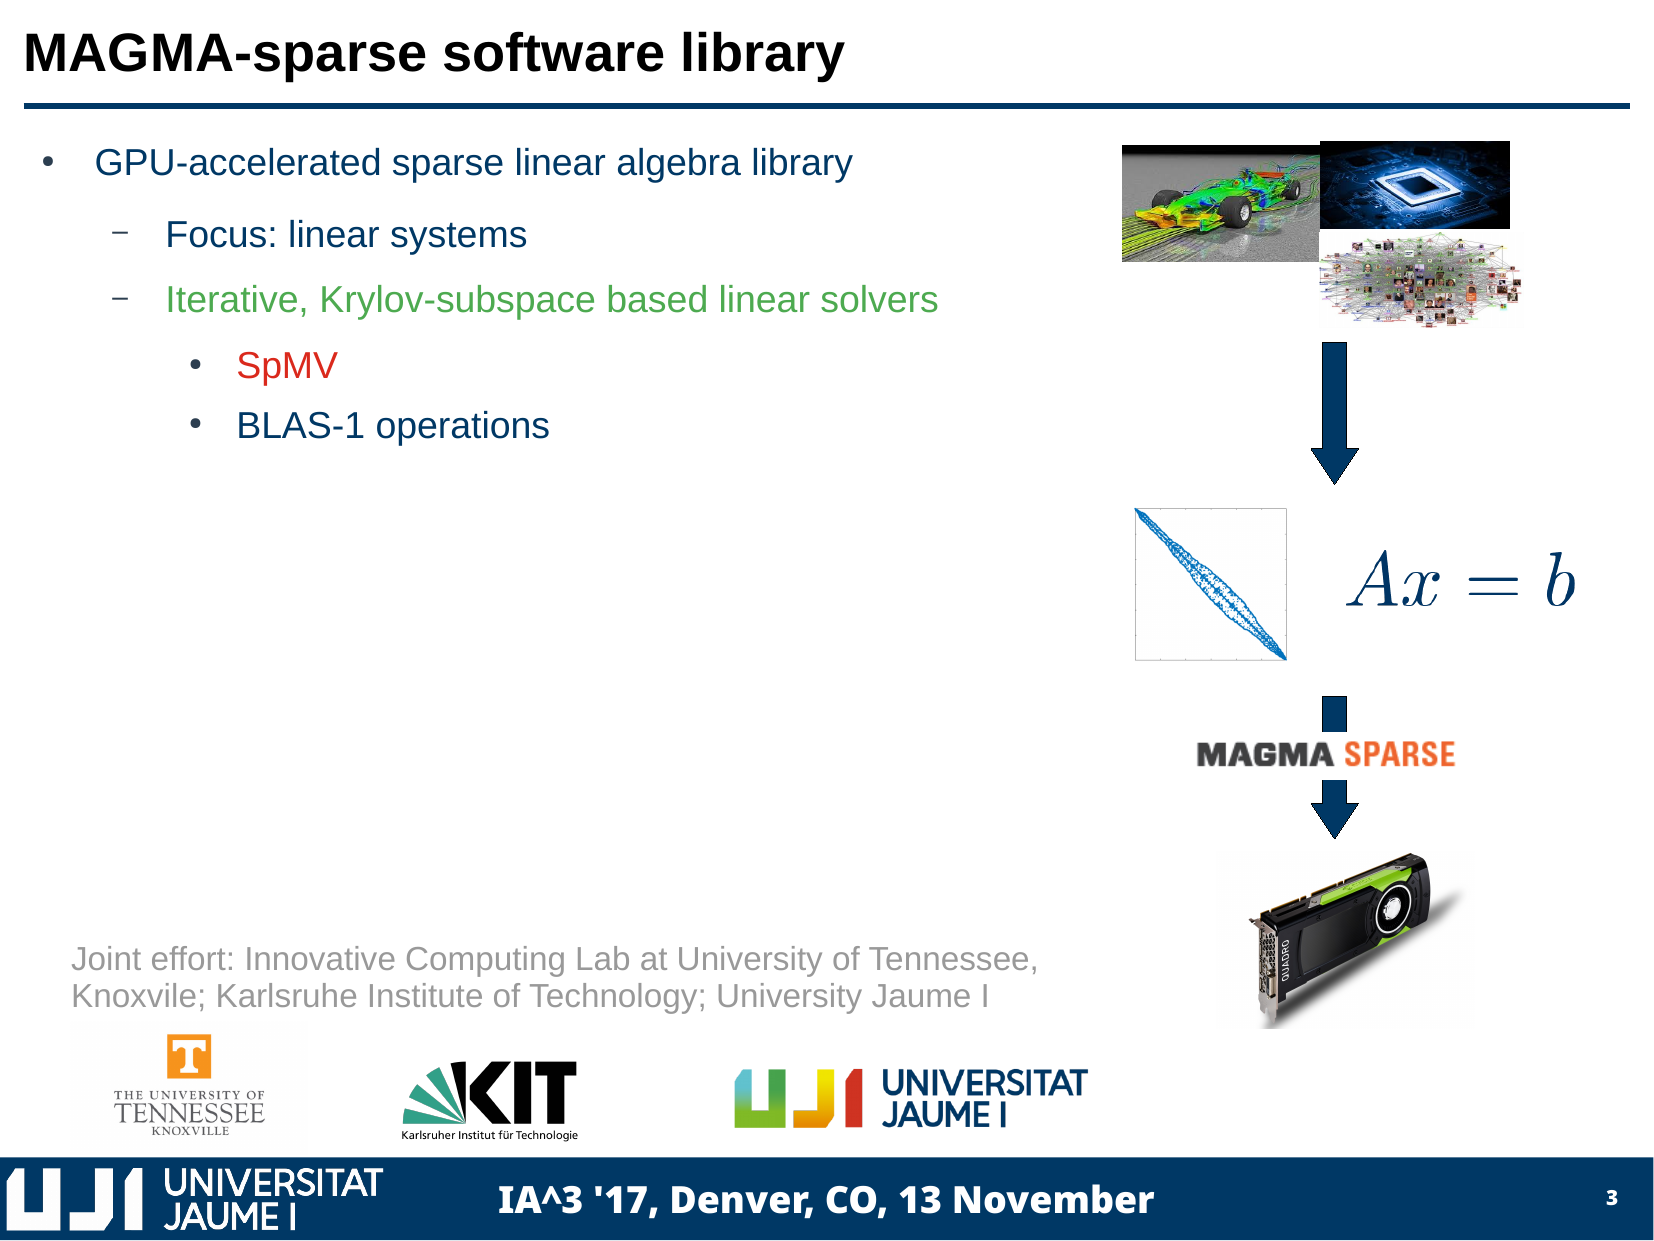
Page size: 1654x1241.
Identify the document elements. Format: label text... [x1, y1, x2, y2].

text_box [1322, 696, 1347, 732]
picture [1189, 732, 1465, 780]
picture [1346, 550, 1575, 606]
text_box [1311, 342, 1359, 485]
title MAGMA-sparse software library [23, 0, 1630, 107]
picture [1134, 507, 1288, 662]
picture [1122, 141, 1524, 328]
text_box [1311, 780, 1359, 839]
picture [732, 1062, 1094, 1132]
list GPU-accelerated sparse linear algebra library Focus: linear systems Iterative, Krylov-subspace based linear solvers SpMV BLAS-1 operations [23, 141, 1040, 721]
text_box Joint effort: Innovative Computing Lab at University of Tennessee, Knoxvile; Karlsruhe Institute of Technology; University Jaume I [20, 933, 1099, 1028]
picture [1216, 851, 1475, 1029]
picture [70, 1021, 308, 1155]
picture [401, 1057, 579, 1146]
picture [0, 1158, 390, 1241]
